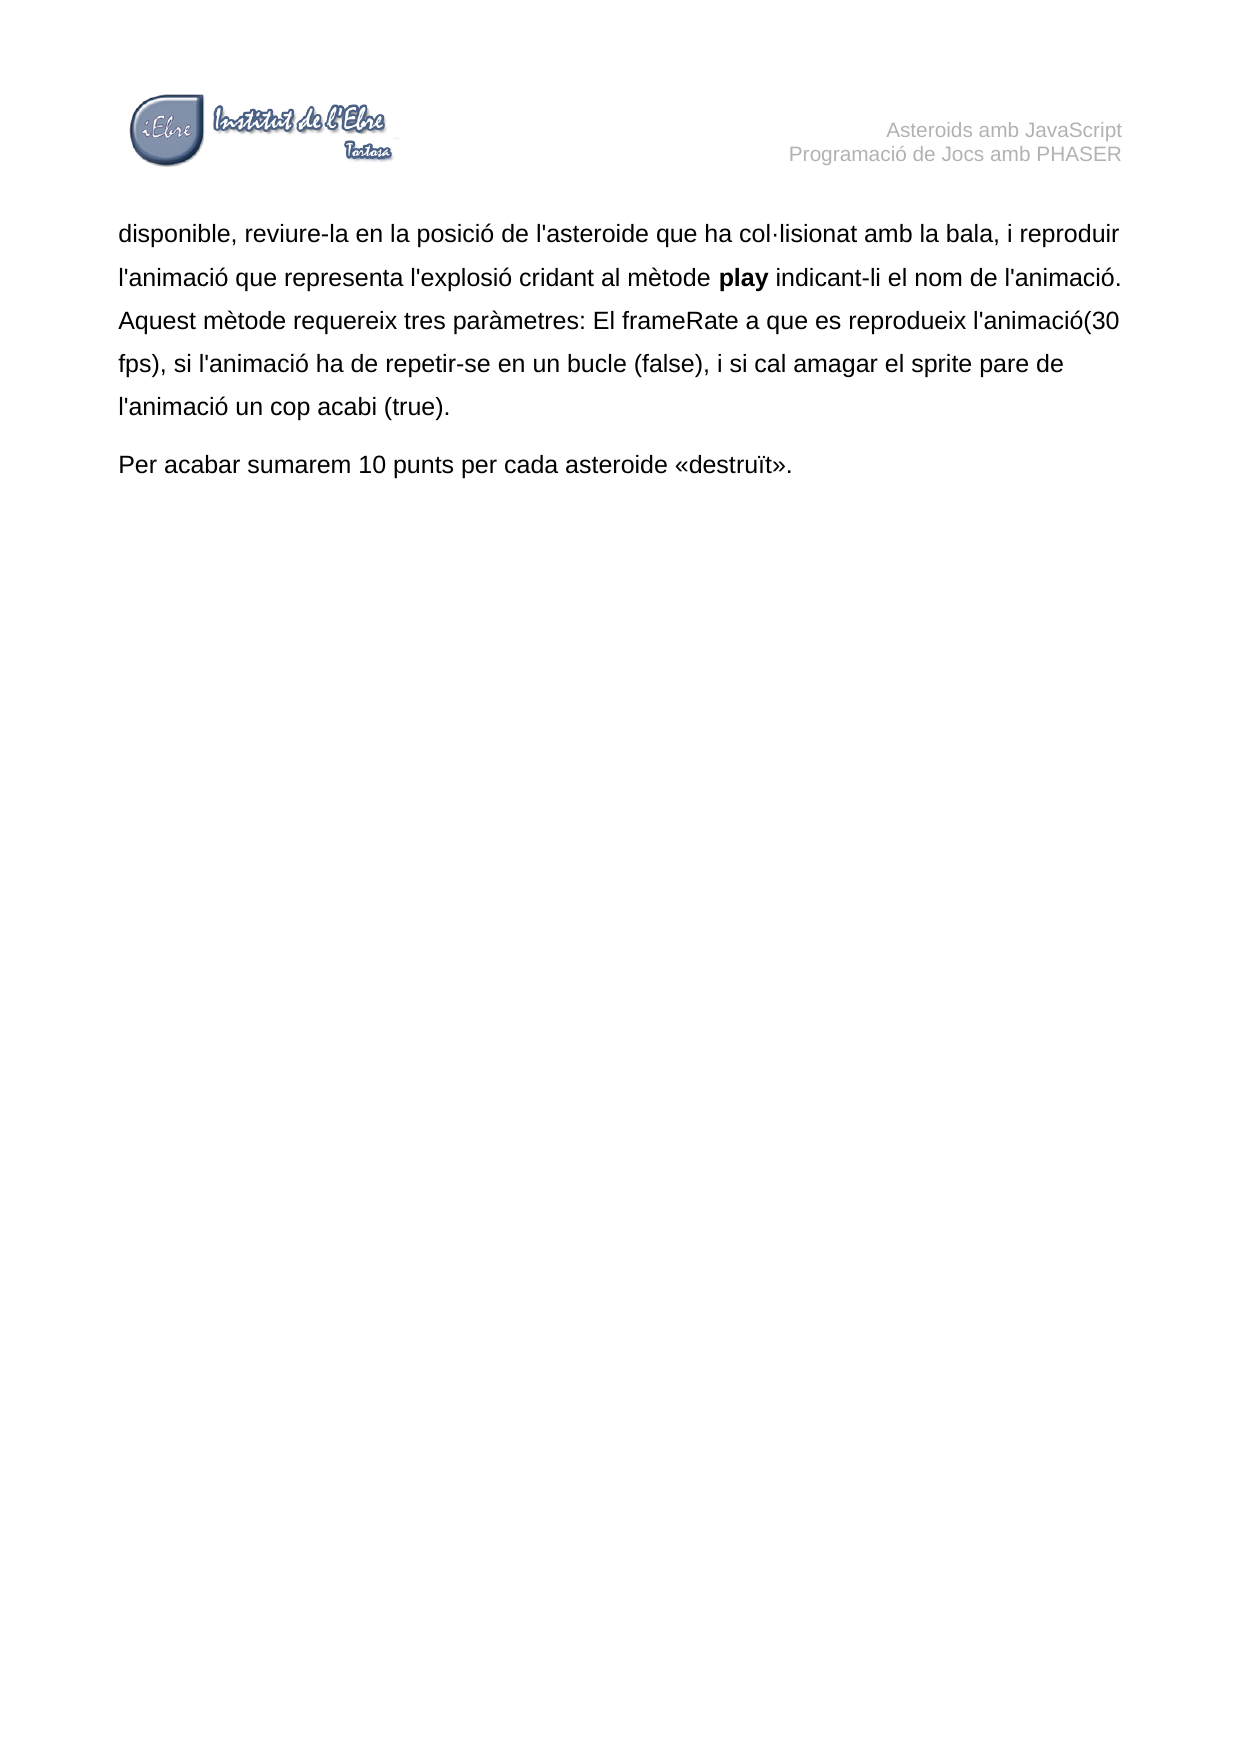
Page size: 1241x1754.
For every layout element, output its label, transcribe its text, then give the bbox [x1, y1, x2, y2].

text disponible, reviure-la en la posició de l'asteroide que ha col·lisionat amb la bala, i reproduir l'animació que representa l'explosió cridant al mètode play indicant-li el nom de l'animació. Aquest mètode requereix tres paràmetres: El frameRate a que es reprodueix l'animació(30 fps), si l'animació ha de repetir-se en un bucle (false), i si cal amagar el sprite pare de l'animació un cop acabi (true). [118, 219, 1122, 421]
text Per acabar sumarem 10 punts per cada asteroide «destruït». [118, 450, 1122, 478]
picture [118, 79, 409, 181]
